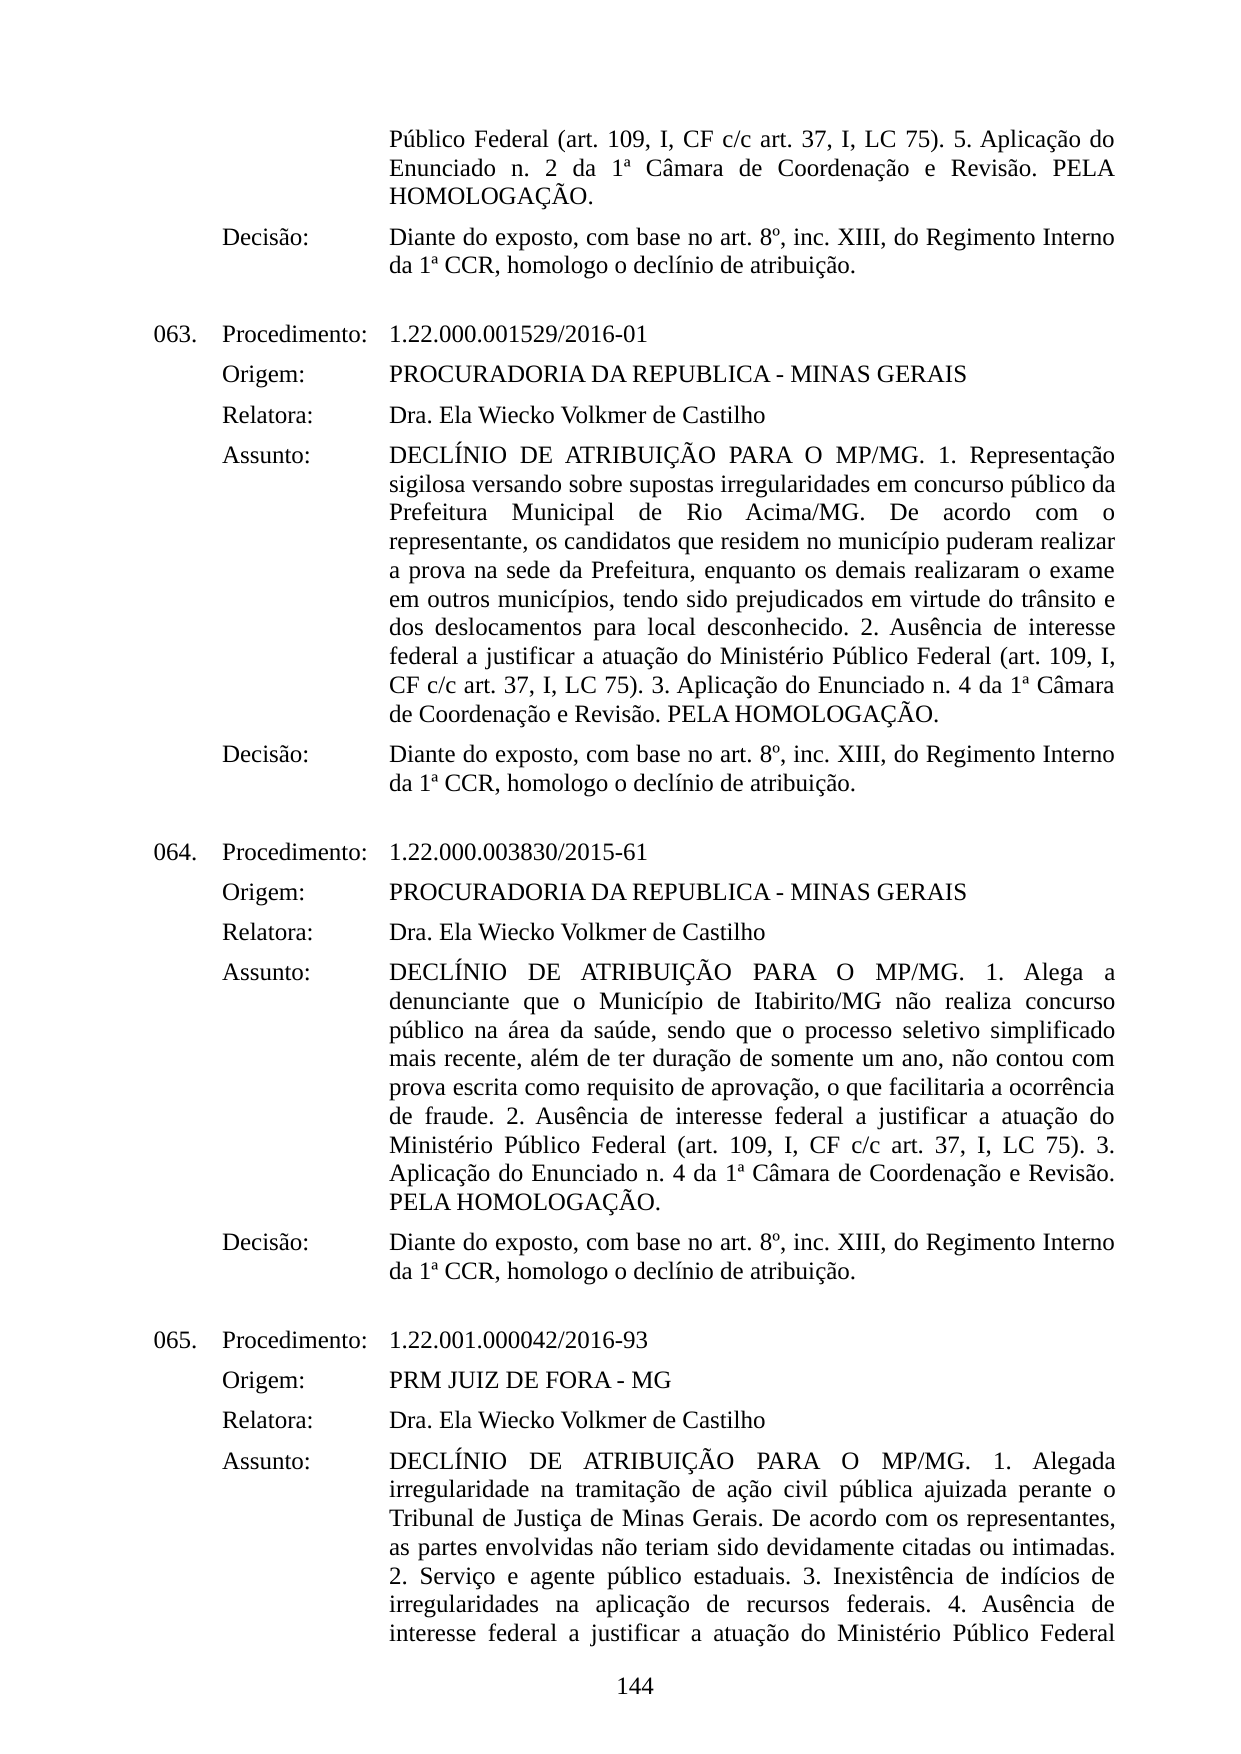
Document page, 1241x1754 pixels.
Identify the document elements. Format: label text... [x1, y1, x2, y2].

table_cell Relatora: [216, 911, 383, 951]
table_header 1.22.000.003830/2015-61 [383, 831, 1122, 871]
table_cell [148, 394, 216, 434]
table_cell Assunto: [216, 434, 383, 733]
table_header 065. [148, 1319, 216, 1359]
table_cell DECLÍNIO DE ATRIBUIÇÃO PARA O MP/MG. 1. Representação sigilosa versando sobre supostas irregularidades em concurso público da Prefeitura Municipal de Rio Acima/MG. De acordo com o representante, os candidatos que residem no município puderam realizar a prova na sede da Prefeitura, enquanto os demais realizaram o exame em outros municípios, tendo sido prejudicados em virtude do trânsito e dos deslocamentos para local desconhecido. 2. Ausência de interesse federal a justificar a atuação do Ministério Público Federal (art. 109, I, CF c/c art. 37, I, LC 75). 3. Aplicação do Enunciado n. 4 da 1ª Câmara de Coordenação e Revisão. PELA HOMOLOGAÇÃO. [383, 434, 1122, 733]
table_header 1.22.001.000042/2016-93 [383, 1319, 1122, 1359]
table_header Diante do exposto, com base no art. 8º, inc. XIII, do Regimento Interno da 1ª CCR, homologo o declínio de atribuição. [383, 1222, 1122, 1291]
table_cell Origem: [216, 354, 383, 394]
table_header Procedimento: [216, 314, 383, 354]
table_cell [148, 118, 216, 216]
table_header Procedimento: [216, 1319, 383, 1359]
table_cell [148, 434, 216, 733]
table_cell Público Federal (art. 109, I, CF c/c art. 37, I, LC 75). 5. Aplicação do Enunciado n. 2 da 1ª Câmara de Coordenação e Revisão. PELA HOMOLOGAÇÃO. [383, 118, 1122, 216]
table_header Diante do exposto, com base no art. 8º, inc. XIII, do Regimento Interno da 1ª CCR, homologo o declínio de atribuição. [383, 216, 1122, 285]
table_header [148, 733, 216, 802]
table_cell Dra. Ela Wiecko Volkmer de Castilho [383, 394, 1122, 434]
table_header 1.22.000.001529/2016-01 [383, 314, 1122, 354]
table_header Procedimento: [216, 831, 383, 871]
table_cell [148, 1440, 216, 1653]
table_cell [148, 911, 216, 951]
table_header 064. [148, 831, 216, 871]
table_header 063. [148, 314, 216, 354]
table_cell PROCURADORIA DA REPUBLICA - MINAS GERAIS [383, 871, 1122, 911]
table_cell PROCURADORIA DA REPUBLICA - MINAS GERAIS [383, 354, 1122, 394]
table_cell Dra. Ela Wiecko Volkmer de Castilho [383, 911, 1122, 951]
table_cell [148, 1360, 216, 1400]
table_header [148, 216, 216, 285]
table_header [148, 1222, 216, 1291]
table_cell [148, 951, 216, 1222]
table_cell [148, 1400, 216, 1440]
table_cell Relatora: [216, 394, 383, 434]
table_cell [216, 118, 383, 216]
table_cell Dra. Ela Wiecko Volkmer de Castilho [383, 1400, 1122, 1440]
table_cell DECLÍNIO DE ATRIBUIÇÃO PARA O MP/MG. 1. Alega a denunciante que o Município de Itabirito/MG não realiza concurso público na área da saúde, sendo que o processo seletivo simplificado mais recente, além de ter duração de somente um ano, não contou com prova escrita como requisito de aprovação, o que facilitaria a ocorrência de fraude. 2. Ausência de interesse federal a justificar a atuação do Ministério Público Federal (art. 109, I, CF c/c art. 37, I, LC 75). 3. Aplicação do Enunciado n. 4 da 1ª Câmara de Coordenação e Revisão. PELA HOMOLOGAÇÃO. [383, 951, 1122, 1222]
table_cell Assunto: [216, 1440, 383, 1653]
table_cell Origem: [216, 1360, 383, 1400]
table_cell Relatora: [216, 1400, 383, 1440]
table_cell Assunto: [216, 951, 383, 1222]
table_header Decisão: [216, 216, 383, 285]
table_cell Origem: [216, 871, 383, 911]
table_header Decisão: [216, 733, 383, 802]
table_cell [148, 871, 216, 911]
table_header Diante do exposto, com base no art. 8º, inc. XIII, do Regimento Interno da 1ª CCR, homologo o declínio de atribuição. [383, 733, 1122, 802]
table_header Decisão: [216, 1222, 383, 1291]
table_cell DECLÍNIO DE ATRIBUIÇÃO PARA O MP/MG. 1. Alegada irregularidade na tramitação de ação civil pública ajuizada perante o Tribunal de Justiça de Minas Gerais. De acordo com os representantes, as partes envolvidas não teriam sido devidamente citadas ou intimadas. 2. Serviço e agente público estaduais. 3. Inexistência de indícios de irregularidades na aplicação de recursos federais. 4. Ausência de interesse federal a justificar a atuação do Ministério Público Federal [383, 1440, 1122, 1653]
table_cell PRM JUIZ DE FORA - MG [383, 1360, 1122, 1400]
table_cell [148, 354, 216, 394]
